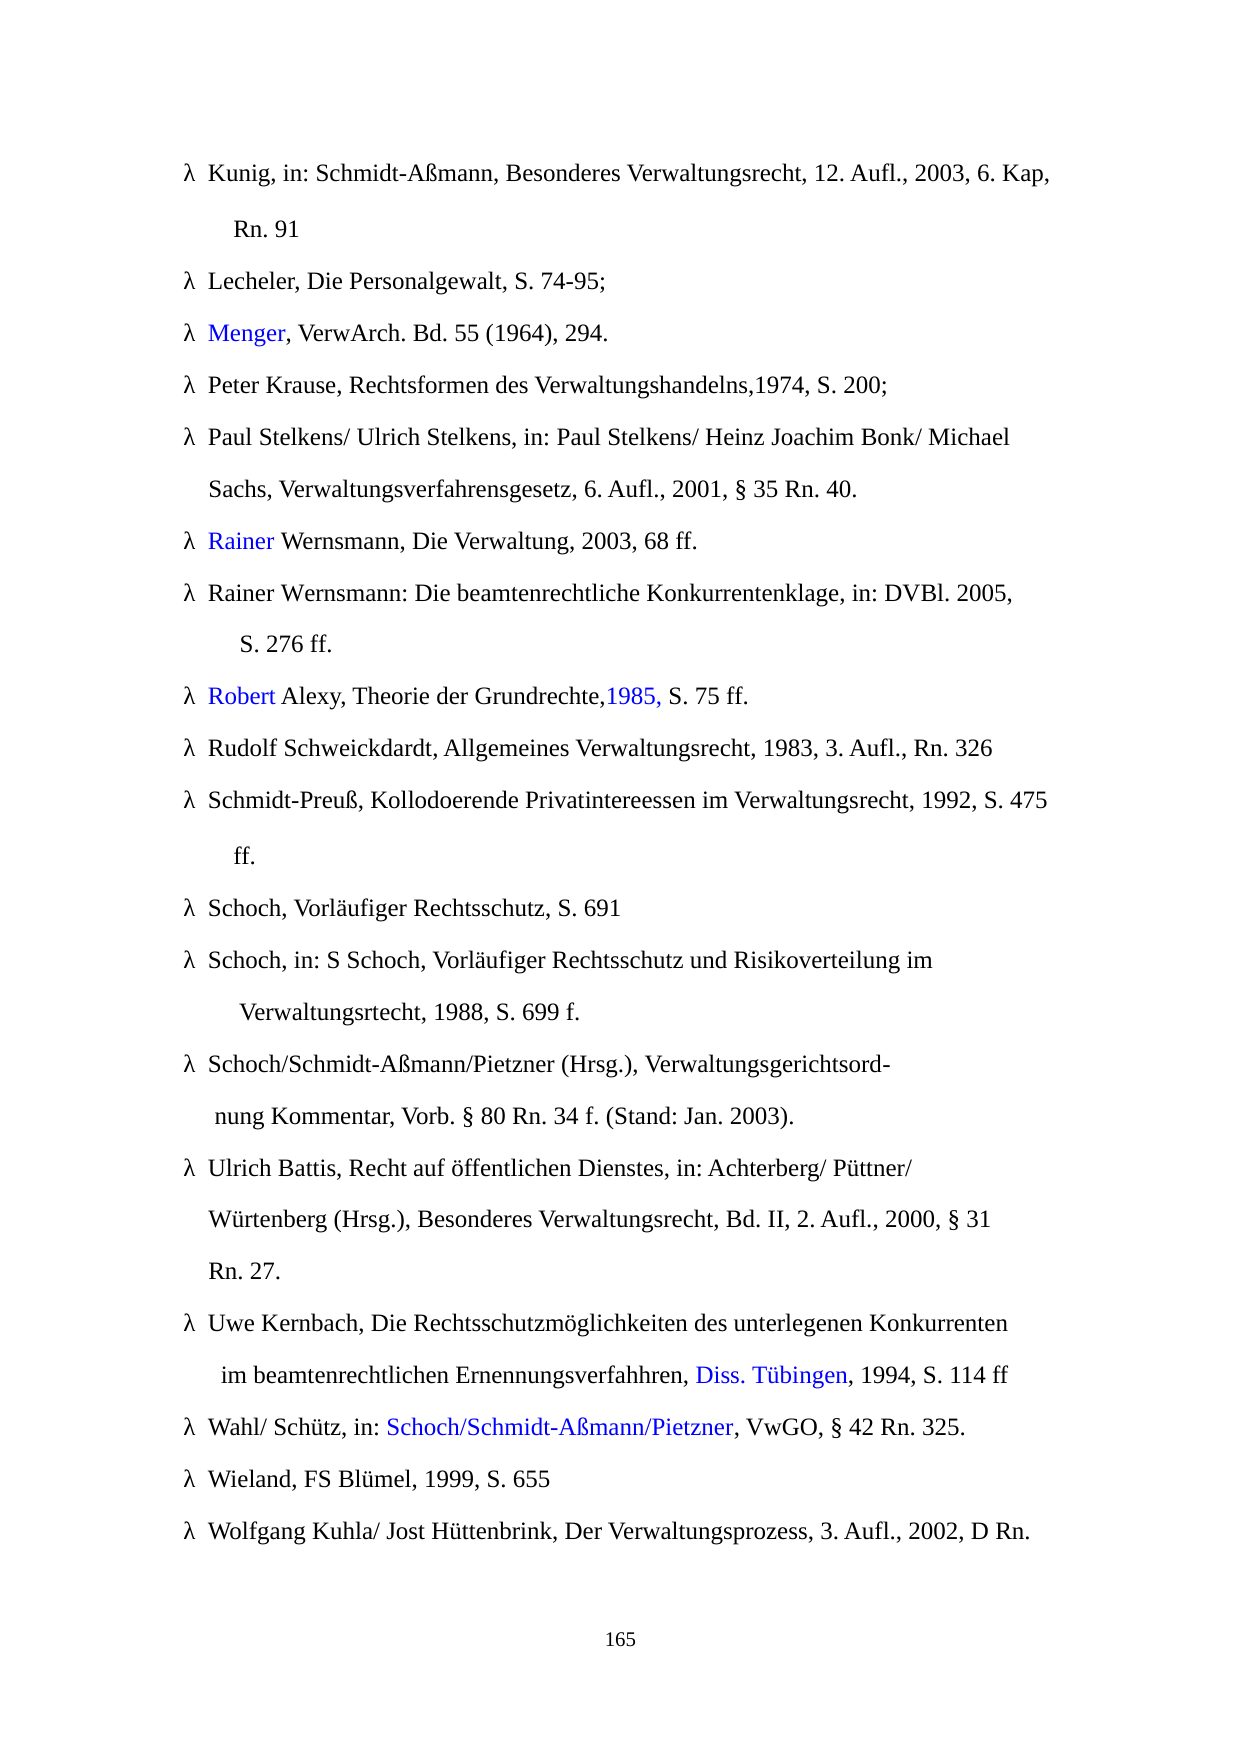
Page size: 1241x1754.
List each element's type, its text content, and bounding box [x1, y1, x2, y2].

text Sachs, Verwaltungsverfahrensgesetz, 6. Aufl., 2001, § 35 Rn. 40. [183, 463, 1057, 501]
text λ Paul Stelkens/ Ulrich Stelkens, in: Paul Stelkens/ Heinz Joachim Bonk/ Michael [183, 411, 1057, 449]
text λ Robert Alexy, Theorie der Grundrechte,1985, S. 75 ff. [183, 671, 1057, 708]
text λ Schoch, Vorläufiger Rechtsschutz, S. 691 [183, 883, 1057, 920]
text λ Schoch/Schmidt-Aßmann/Pietzner (Hrsg.), Verwaltungsgerichtsord­- [183, 1038, 1057, 1076]
text λ Ulrich Battis, Recht auf öffentlichen Dienstes, in: Achterberg/ Püttner/ [183, 1142, 1057, 1179]
text λ Wolfgang Kuhla/ Jost Hüttenbrink, Der Verwaltungsprozess, 3. Aufl., 2002, D Rn. [183, 1505, 1057, 1543]
text im beamtenrechtlichen Ernennungsverfahhren, Diss. Tübingen, 1994, S. 114 ff [183, 1349, 1057, 1387]
text nung Kom­mentar, Vorb. § 80 Rn. 34 f. (Stand: Jan. 2003). [183, 1090, 1057, 1128]
text λ Peter Krause, Rechtsformen des Verwaltungshandelns,1974, S. 200; [183, 359, 1057, 397]
text λ Wahl/ Schütz, in: Schoch/Schmidt-Aßmann/Pietzner, VwGO, § 42 Rn. 325. [183, 1401, 1057, 1439]
text λ Rainer Wernsmann: Die beamtenrechtliche Konkurrentenklage, in: DVBl. 2005, [183, 567, 1057, 604]
text λ Kunig, in: Schmidt-Aßmann, Besonderes Verwaltungsrecht, 12. Aufl., 2003, 6. Kap, Rn. 91 [183, 148, 1057, 241]
text λ Menger, VerwArch. Bd. 55 (1964), 294. [183, 308, 1057, 345]
text λ Rudolf Schweickdardt, Allgemeines Verwaltungsrecht, 1983, 3. Aufl., Rn. 326 [183, 723, 1057, 760]
text λ Schoch, in: S Schoch, Vorläufiger Rechtsschutz und Risikoverteilung im [183, 934, 1057, 972]
text λ Rainer Wernsmann, Die Verwaltung, 2003, 68 ff. [183, 515, 1057, 553]
text Verwaltungsrtecht, 1988, S. 699 f. [183, 986, 1057, 1024]
text λ Wieland, FS Blümel, 1999, S. 655 [183, 1453, 1057, 1491]
text S. 276 ff. [183, 619, 1057, 656]
text λ Schmidt-Preuß, Kollodoerende Privatintereessen im Verwaltungsrecht, 1992, S. 475 ff. [183, 774, 1057, 868]
text λ Lecheler, Die Personalgewalt, S. 74-95; [183, 256, 1057, 293]
text Würtenberg (Hrsg.), Besonderes Verwaltungsrecht, Bd. II, 2. Aufl., 2000, § 31 [183, 1194, 1057, 1231]
text λ Uwe Kernbach, Die Rechtsschutzmöglichkeiten des unterlegenen Konkurrenten [183, 1298, 1057, 1335]
text Rn. 27. [183, 1246, 1057, 1283]
